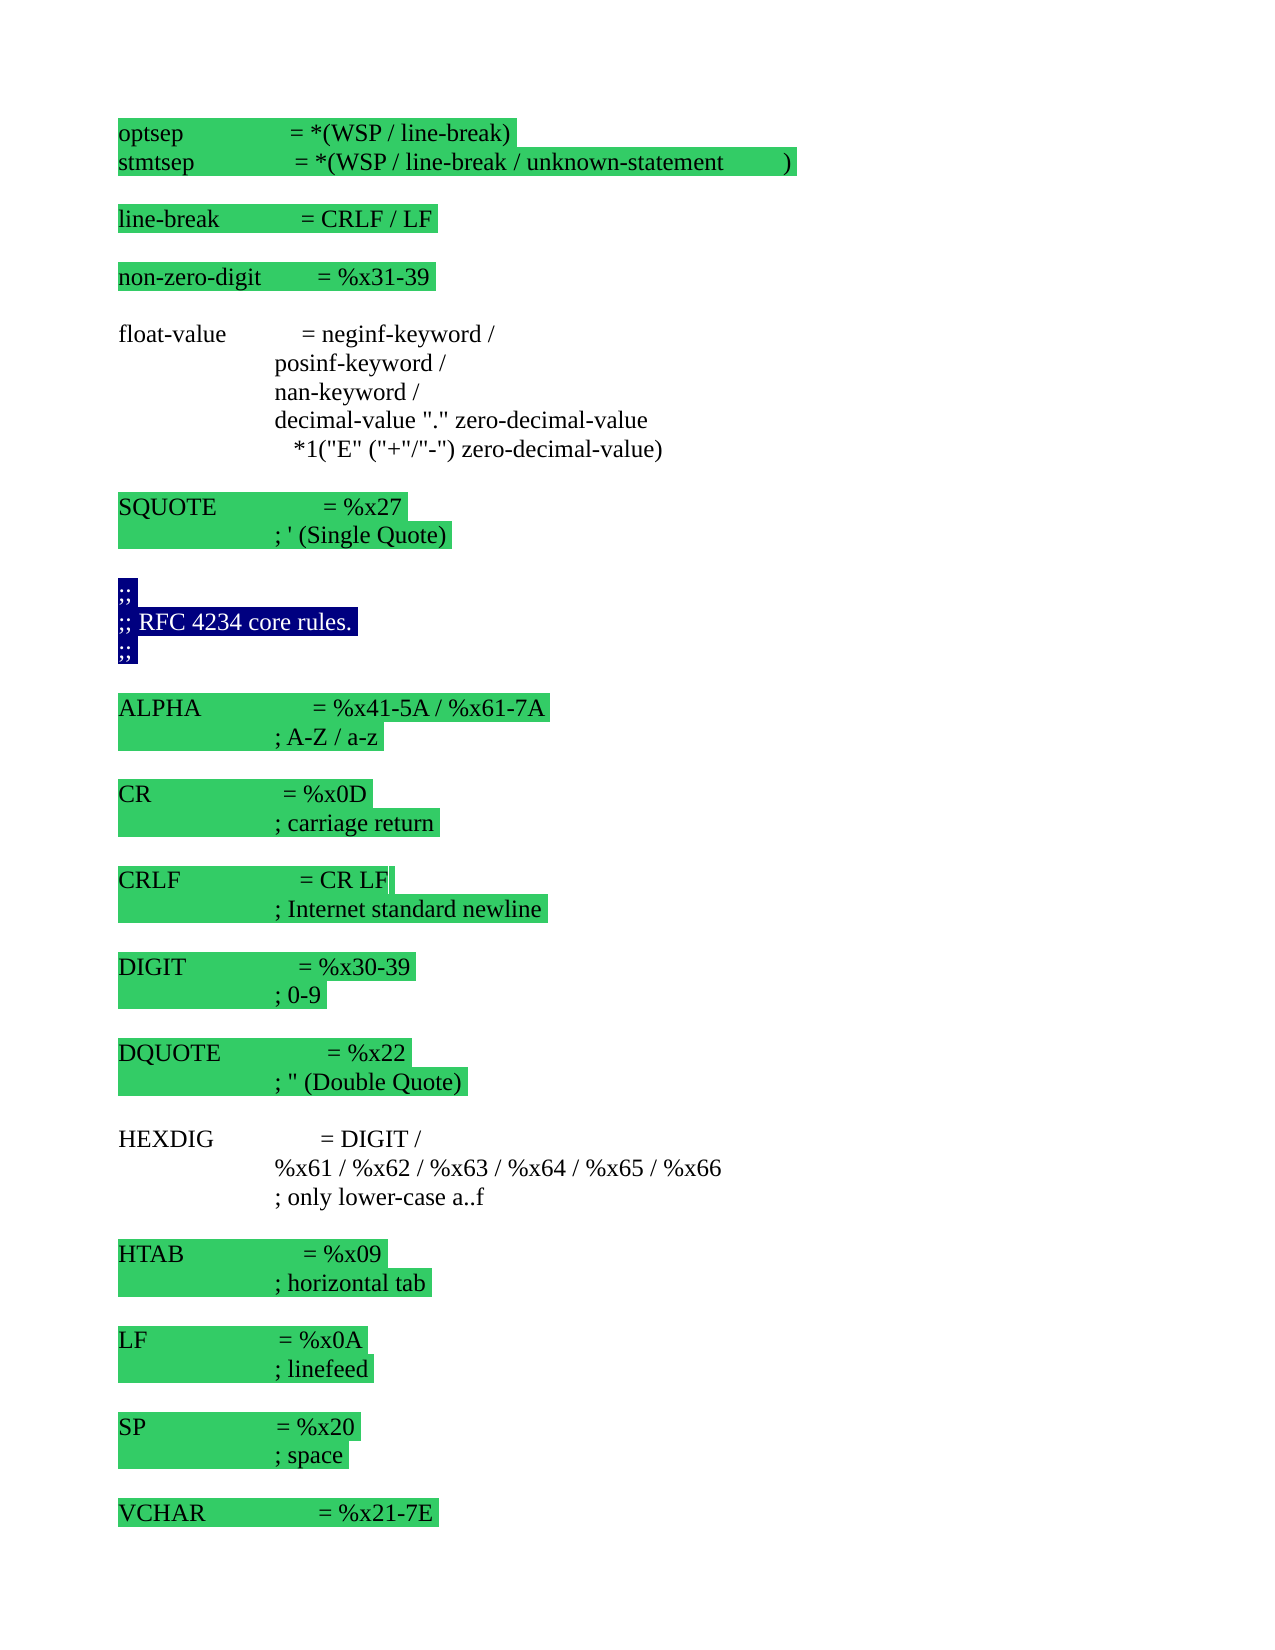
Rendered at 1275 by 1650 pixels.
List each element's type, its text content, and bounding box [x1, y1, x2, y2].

text line-break = CRLF / LF [118, 204, 1157, 233]
text ;; [118, 636, 1157, 664]
text CR = %x0D [118, 779, 1157, 808]
text CRLF = CR LF [118, 866, 1157, 894]
text nan-keyword / [118, 377, 1157, 406]
text ; 0-9 [118, 981, 1157, 1009]
text ; space [118, 1441, 1157, 1469]
text ; A-Z / a-z [118, 722, 1157, 751]
text ; ' (Single Quote) [118, 521, 1157, 549]
text ;; [118, 578, 1157, 607]
text ; carriage return [118, 808, 1157, 837]
text %x61 / %x62 / %x63 / %x64 / %x65 / %x66 [118, 1153, 1157, 1182]
text SQUOTE = %x27 [118, 492, 1157, 521]
text non-zero-digit = %x31-39 [118, 262, 1157, 291]
text ; only lower-case a..f [118, 1182, 1157, 1211]
text DQUOTE = %x22 [118, 1038, 1157, 1067]
text ; Internet standard newline [118, 894, 1157, 923]
text optsep = *(WSP / line-break) [118, 118, 1157, 147]
text HTAB = %x09 [118, 1239, 1157, 1268]
text ;; RFC 4234 core rules. [118, 607, 1157, 636]
text ; horizontal tab [118, 1268, 1157, 1297]
text ; linefeed [118, 1354, 1157, 1383]
text ALPHA = %x41-5A / %x61-7A [118, 693, 1157, 722]
text SP = %x20 [118, 1412, 1157, 1441]
text DIGIT = %x30-39 [118, 952, 1157, 981]
text posinf-keyword / [118, 348, 1157, 377]
text LF = %x0A [118, 1326, 1157, 1354]
text float-value = neginf-keyword / [118, 319, 1157, 348]
text ; " (Double Quote) [118, 1067, 1157, 1096]
text VCHAR = %x21-7E [118, 1498, 1157, 1527]
text HEXDIG = DIGIT / [118, 1124, 1157, 1153]
text *1("E" ("+"/"-") zero-decimal-value) [118, 434, 1157, 463]
text stmtsep = *(WSP / line-break / unknown-statement ) [118, 147, 1157, 176]
text decimal-value "." zero-decimal-value [118, 406, 1157, 434]
